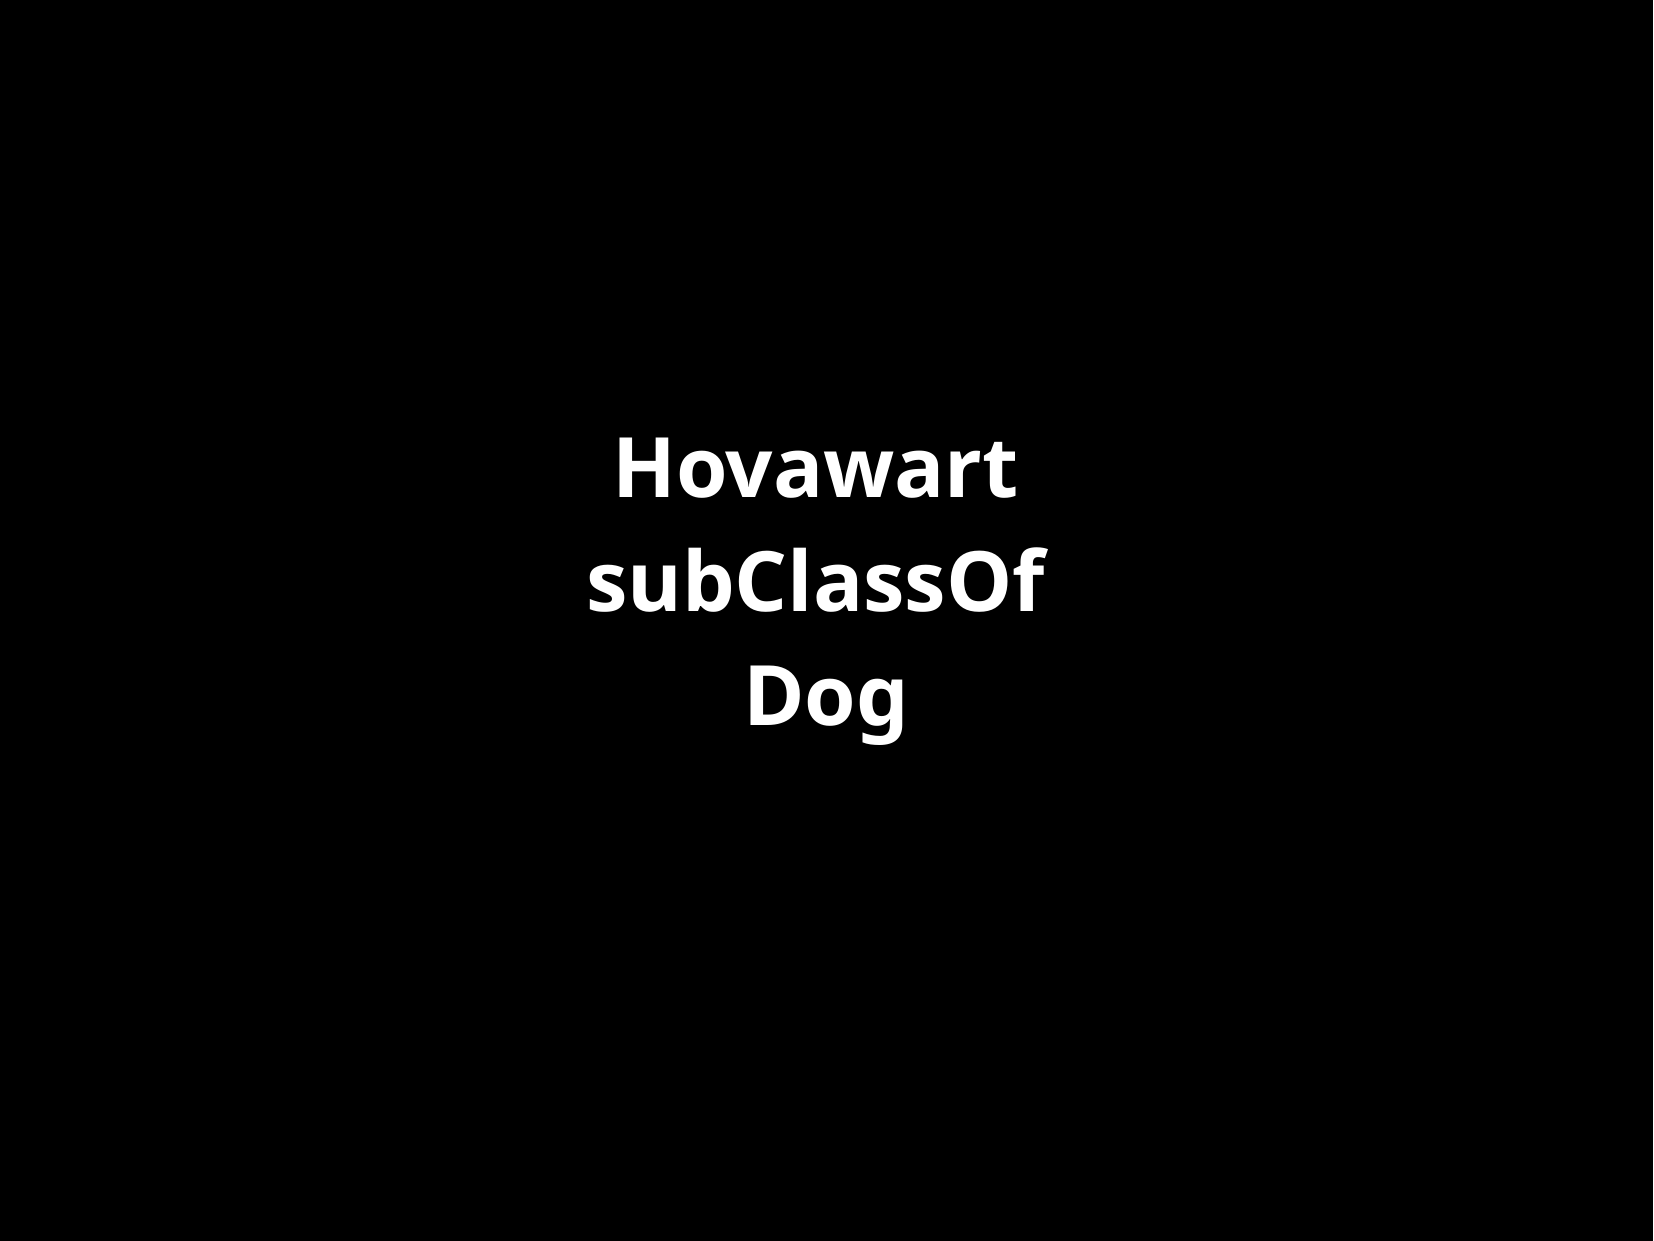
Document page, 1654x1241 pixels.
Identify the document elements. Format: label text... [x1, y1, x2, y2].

subtitle Hovawart subClassOf Dog [82, 49, 1571, 1109]
